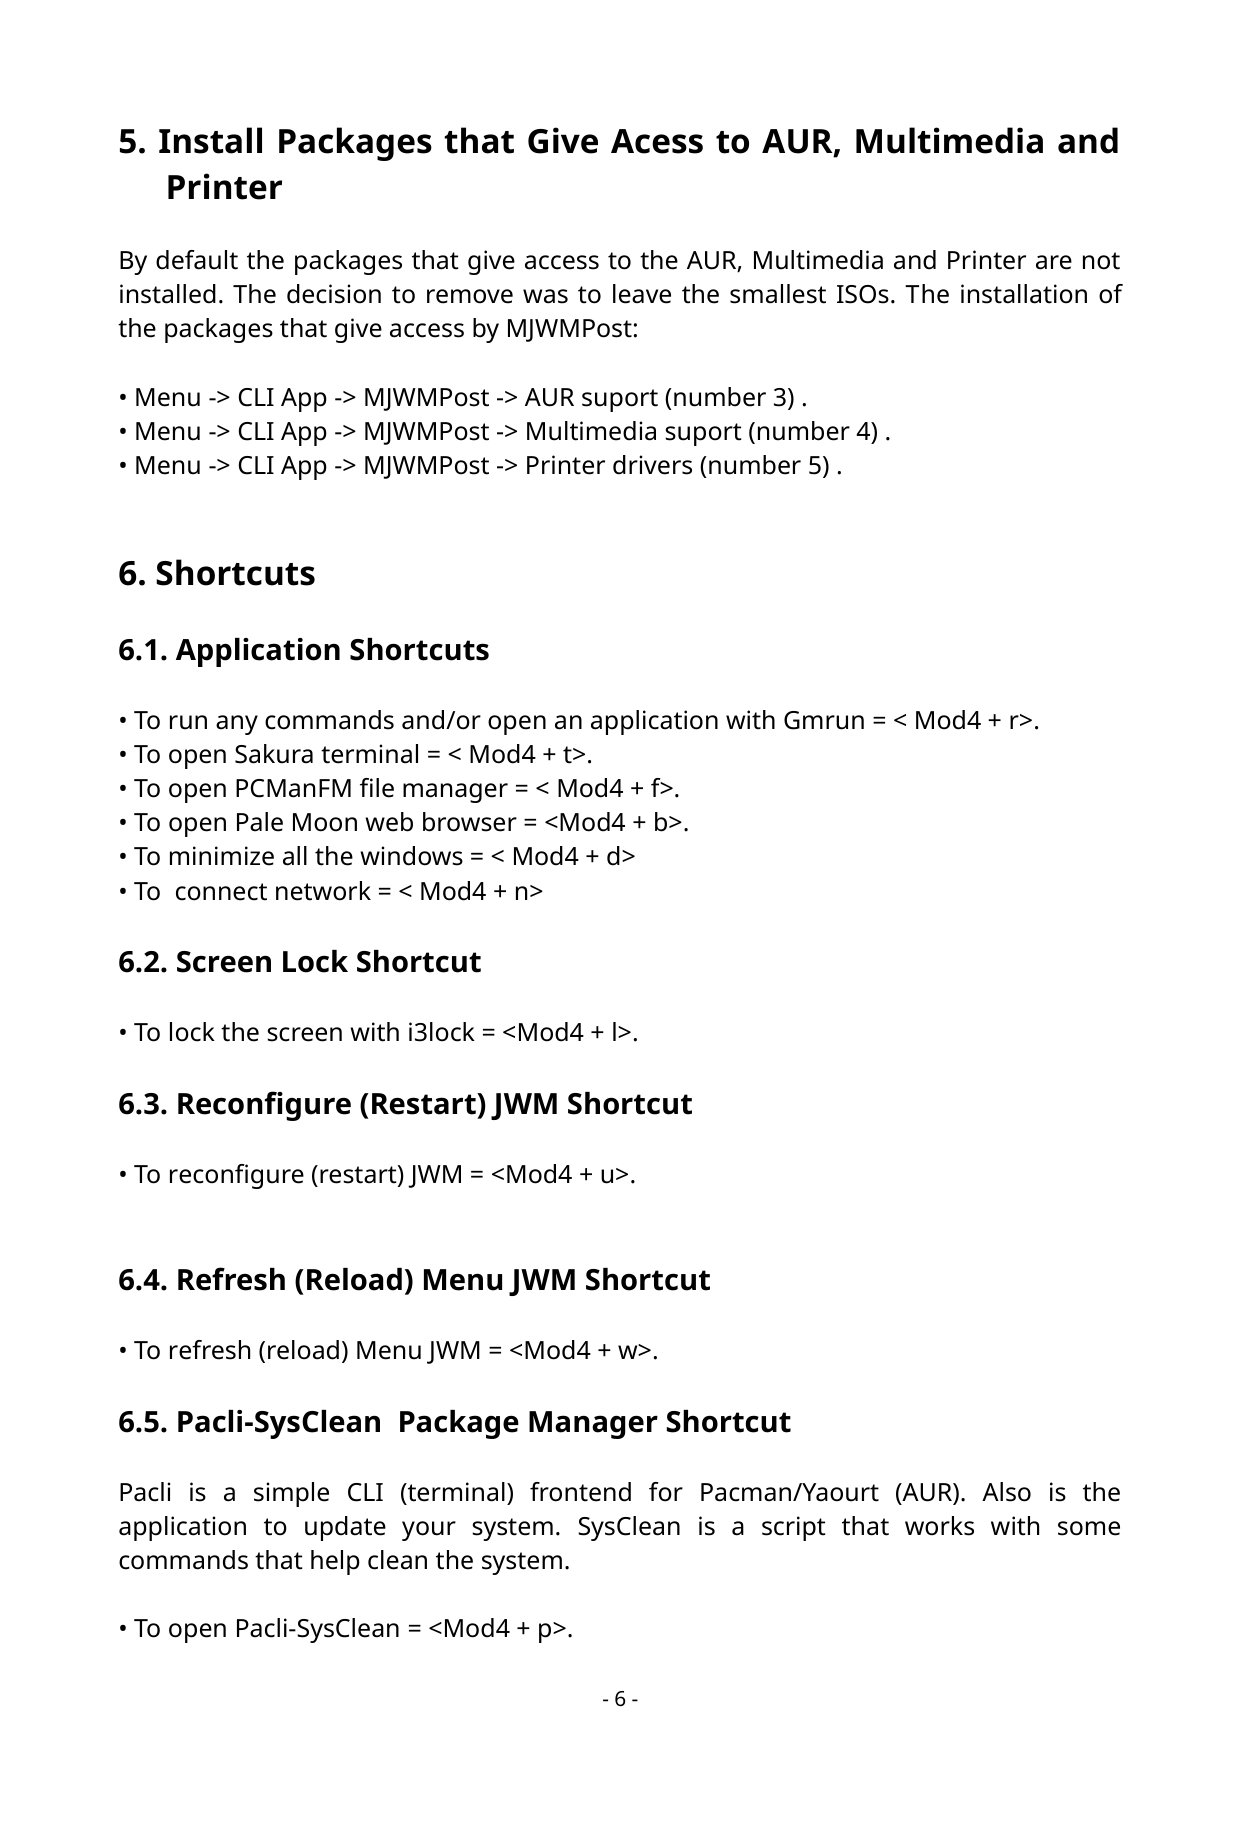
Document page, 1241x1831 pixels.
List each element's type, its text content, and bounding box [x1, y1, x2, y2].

text • To run any commands and/or open an application with Gmrun = < Mod4 + r>. [118, 703, 1122, 737]
text Pacli is a simple CLI (terminal) frontend for Pacman/Yaourt (AUR). Also is the application to update your system. SysClean is a script that works with some commands that help clean the system. [118, 1475, 1122, 1577]
text • To open Pacli-SysClean = <Mod4 + p>. [118, 1611, 1122, 1645]
subtitle 6.2. Screen Lock Shortcut [118, 941, 1122, 981]
subtitle 6.1. Application Shortcuts [118, 629, 1122, 669]
text • To connect network = < Mod4 + n> [118, 873, 1122, 907]
text • To lock the screen with i3lock = <Mod4 + l>. [118, 1015, 1122, 1049]
subtitle 6.5. Pacli-SysClean Package Manager Shortcut [118, 1401, 1122, 1441]
text • Menu -> CLI App -> MJWMPost -> Multimedia suport (number 4) . [118, 413, 1122, 447]
subtitle 6.4. Refresh (Reload) Menu JWM Shortcut [118, 1259, 1122, 1299]
text • To reconfigure (restart) JWM = <Mod4 + u>. [118, 1157, 1122, 1191]
subtitle 6. Shortcuts [118, 549, 1122, 595]
subtitle 6.3. Reconfigure (Restart) JWM Shortcut [118, 1083, 1122, 1123]
subtitle 5. Install Packages that Give Acess to AUR, Multimedia and Printer [118, 118, 1122, 209]
text By default the packages that give access to the AUR, Multimedia and Printer are not installed. The decision to remove was to leave the smallest ISOs. The installation of the packages that give access by MJWMPost: [118, 243, 1122, 345]
text • To open Sakura terminal = < Mod4 + t>. [118, 737, 1122, 771]
text • Menu -> CLI App -> MJWMPost -> AUR suport (number 3) . [118, 379, 1122, 413]
text • To open Pale Moon web browser = <Mod4 + b>. [118, 805, 1122, 839]
text • To minimize all the windows = < Mod4 + d> [118, 839, 1122, 873]
text • To refresh (reload) Menu JWM = <Mod4 + w>. [118, 1333, 1122, 1367]
text • To open PCManFM file manager = < Mod4 + f>. [118, 771, 1122, 805]
text • Menu -> CLI App -> MJWMPost -> Printer drivers (number 5) . [118, 447, 1122, 481]
